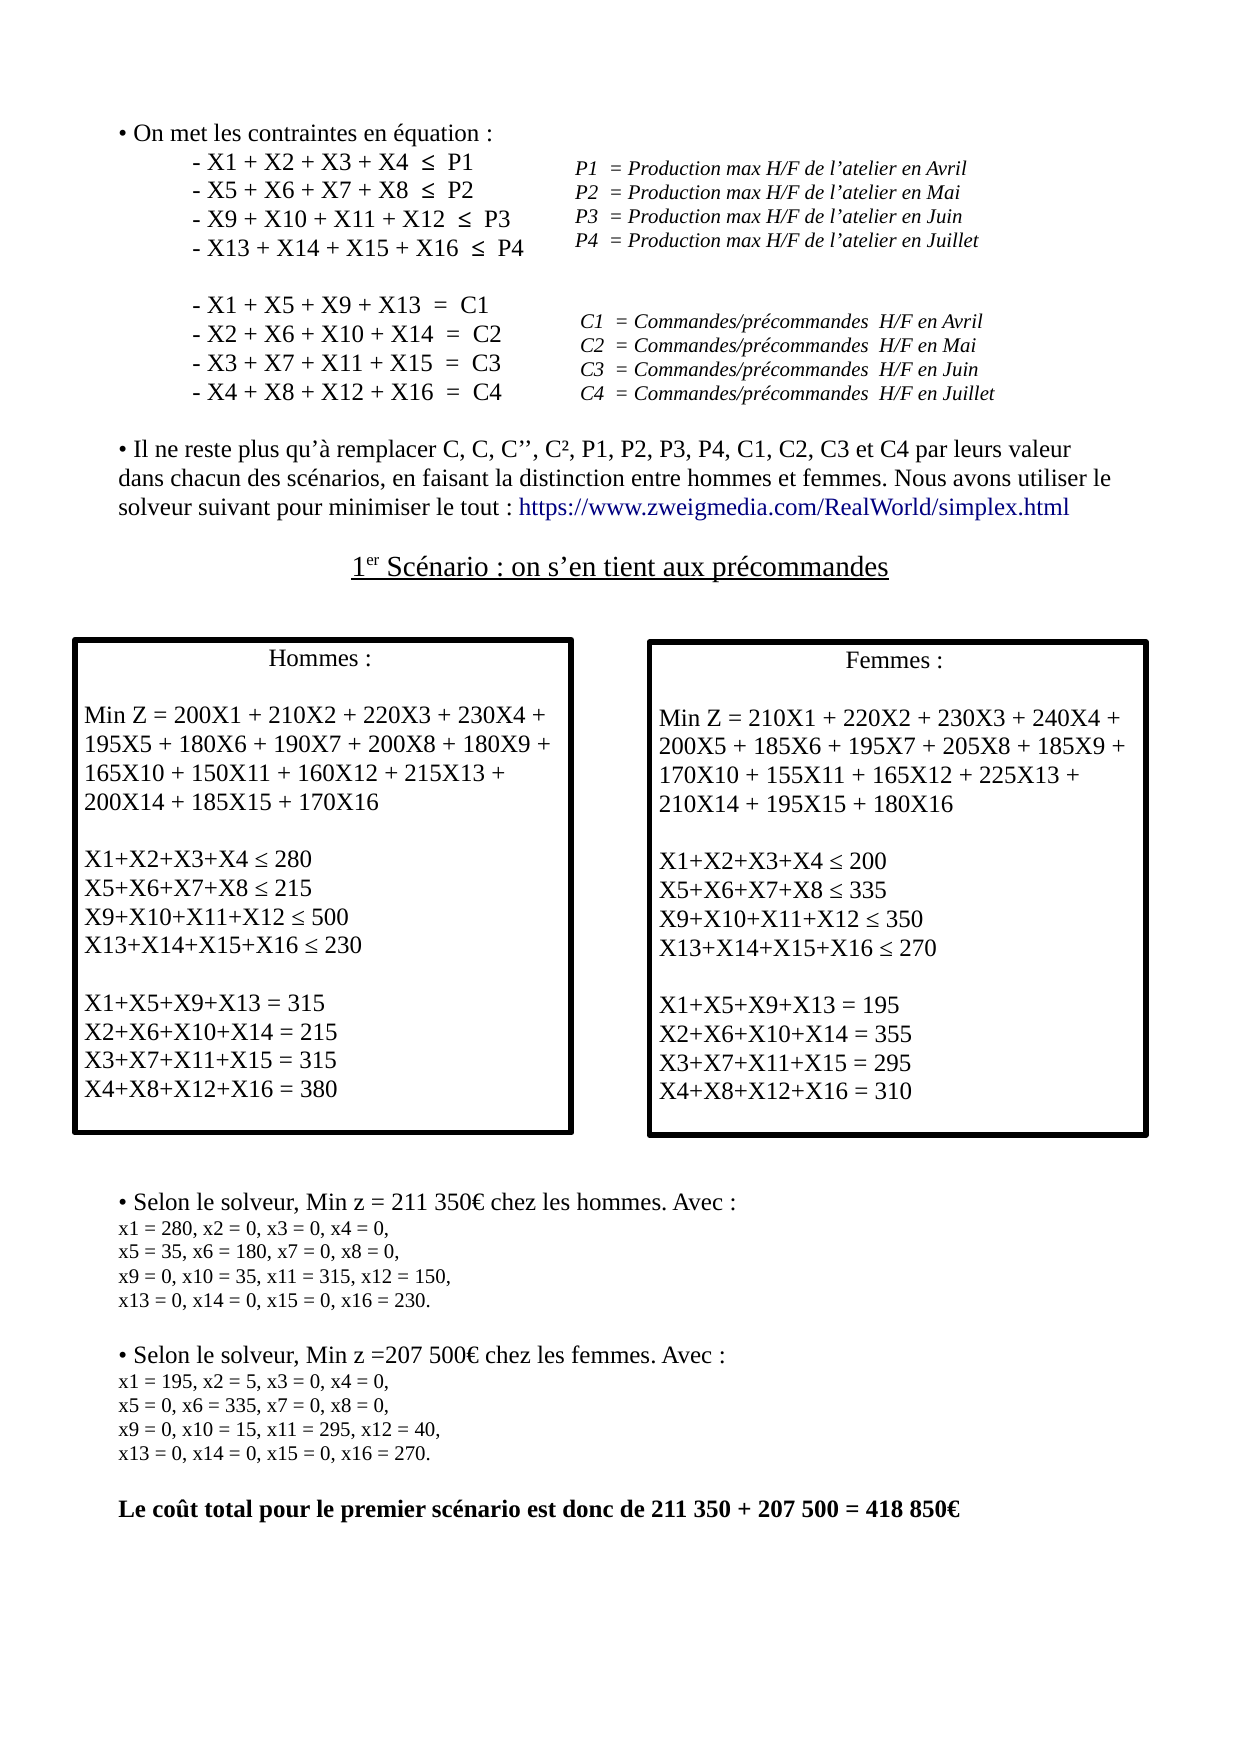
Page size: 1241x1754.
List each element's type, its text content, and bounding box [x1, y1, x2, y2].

text Le coût total pour le premier scénario est donc de 211 350 + 207 500 = 418 850€ [118, 1465, 1122, 1523]
text x1 = 195, x2 = 5, x3 = 0, x4 = 0, [118, 1369, 1122, 1393]
text x1 = 280, x2 = 0, x3 = 0, x4 = 0, [118, 1215, 1122, 1239]
text - X13 + X14 + X15 + X16 ≤ P4 [118, 233, 1122, 262]
text x5 = 0, x6 = 335, x7 = 0, x8 = 0, [118, 1393, 1122, 1417]
text x13 = 0, x14 = 0, x15 = 0, x16 = 230. [118, 1288, 1122, 1312]
text - X1 + X5 + X9 + X13 = C1 [118, 291, 1122, 319]
text - X9 + X10 + X11 + X12 ≤ P3 [118, 204, 1122, 233]
text - X1 + X2 + X3 + X4 ≤ P1 [118, 147, 1122, 176]
text - X5 + X6 + X7 + X8 ≤ P2 [118, 176, 1122, 204]
text • Selon le solveur, Min z =207 500€ chez les femmes. Avec : [118, 1340, 1122, 1369]
text 1er Scénario : on s’en tient aux précommandes [118, 549, 1122, 583]
text - X3 + X7 + X11 + X15 = C3 [118, 348, 1122, 377]
text - X2 + X6 + X10 + X14 = C2 [118, 319, 1122, 348]
text • On met les contraintes en équation : [118, 118, 1122, 147]
text • Il ne reste plus qu’à remplacer C, C, C’’, C², P1, P2, P3, P4, C1, C2, C3 et C4 par leurs valeur dans chacun des scénarios, en faisant la distinction entre hommes et femmes. Nous avons utiliser le solveur suivant pour minimiser le tout : https://www.zweigmedia.com/RealWorld/simplex.html [118, 434, 1122, 521]
text x13 = 0, x14 = 0, x15 = 0, x16 = 270. [118, 1441, 1122, 1465]
text x9 = 0, x10 = 15, x11 = 295, x12 = 40, [118, 1417, 1122, 1441]
text • Selon le solveur, Min z = 211 350€ chez les hommes. Avec : [118, 1187, 1122, 1215]
text - X4 + X8 + X12 + X16 = C4 [118, 377, 1122, 406]
text x5 = 35, x6 = 180, x7 = 0, x8 = 0, [118, 1239, 1122, 1263]
text x9 = 0, x10 = 35, x11 = 315, x12 = 150, [118, 1263, 1122, 1288]
